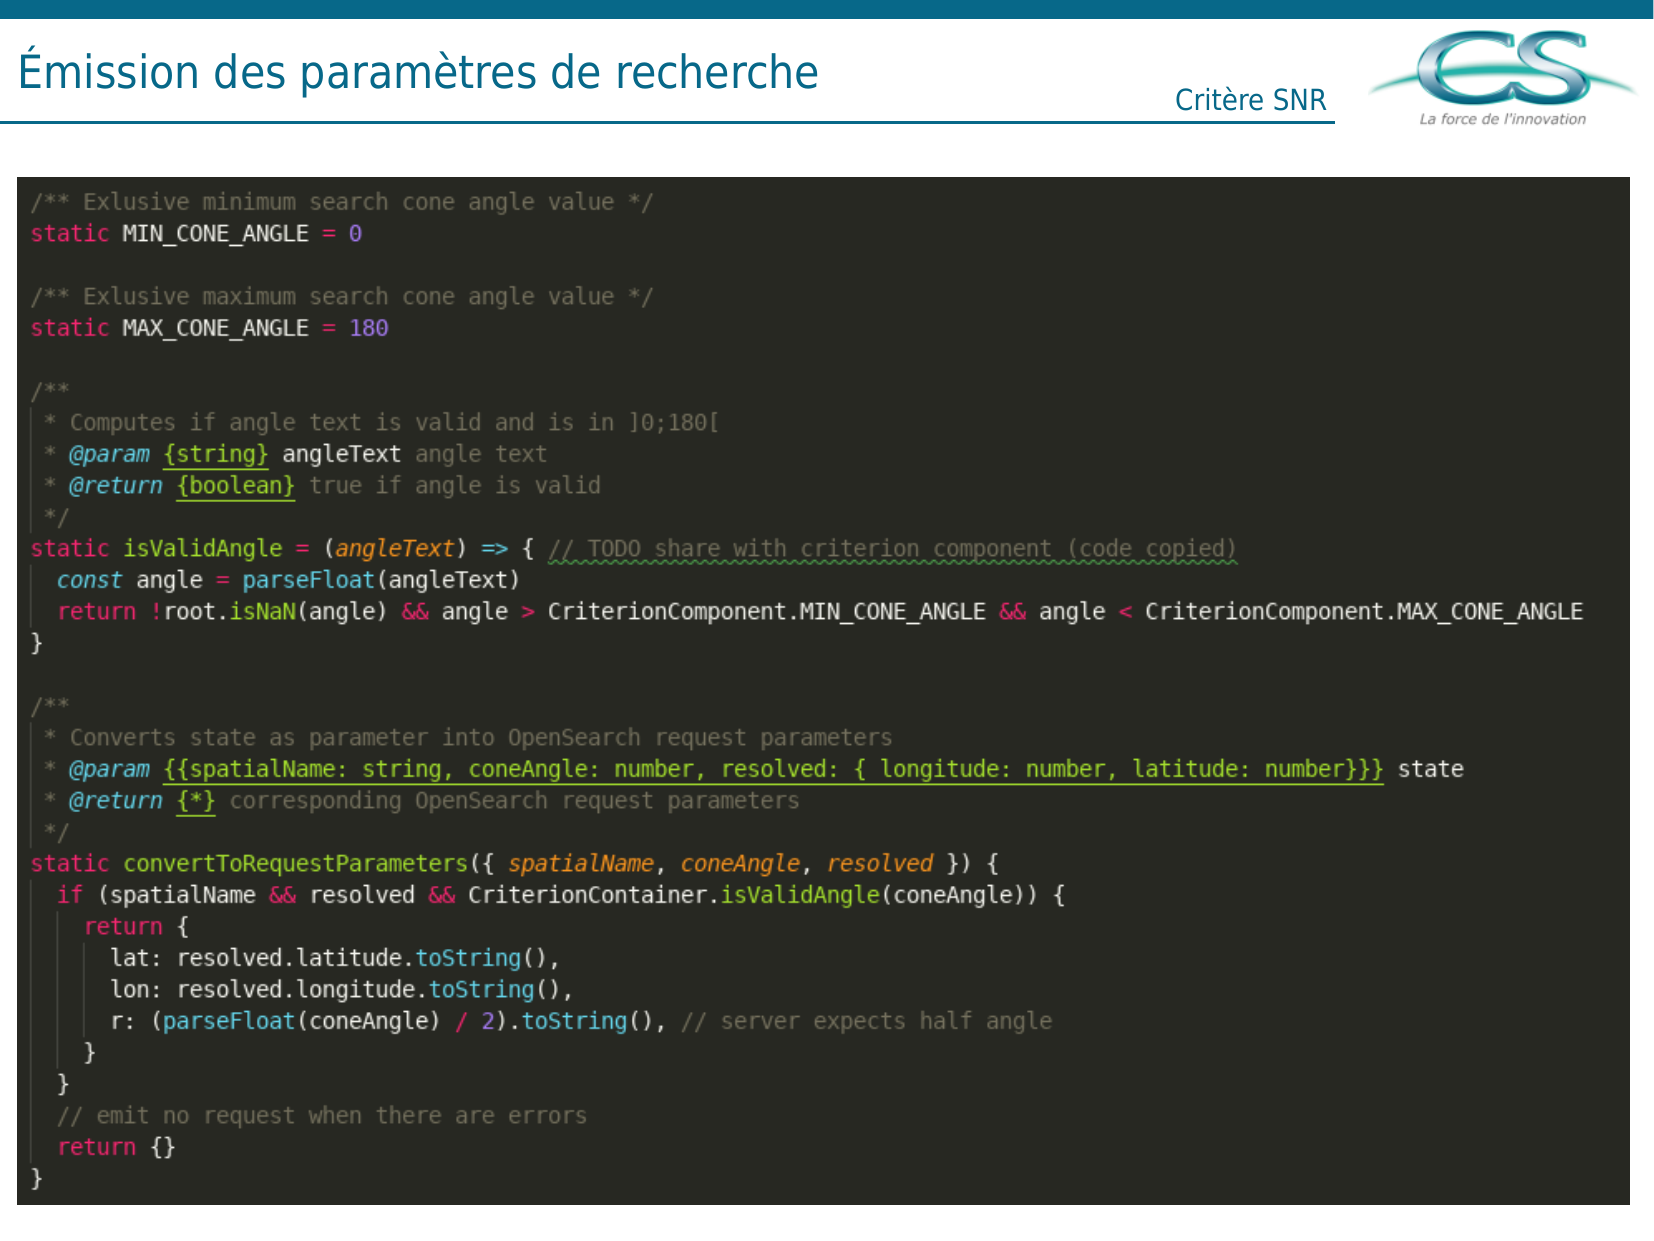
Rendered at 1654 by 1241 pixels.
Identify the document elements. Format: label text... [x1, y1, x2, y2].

text_box Critère SNR [1163, 71, 1347, 142]
picture [1368, 28, 1642, 128]
title Émission des paramètres de recherche [17, 46, 1368, 106]
picture [17, 177, 1630, 1205]
